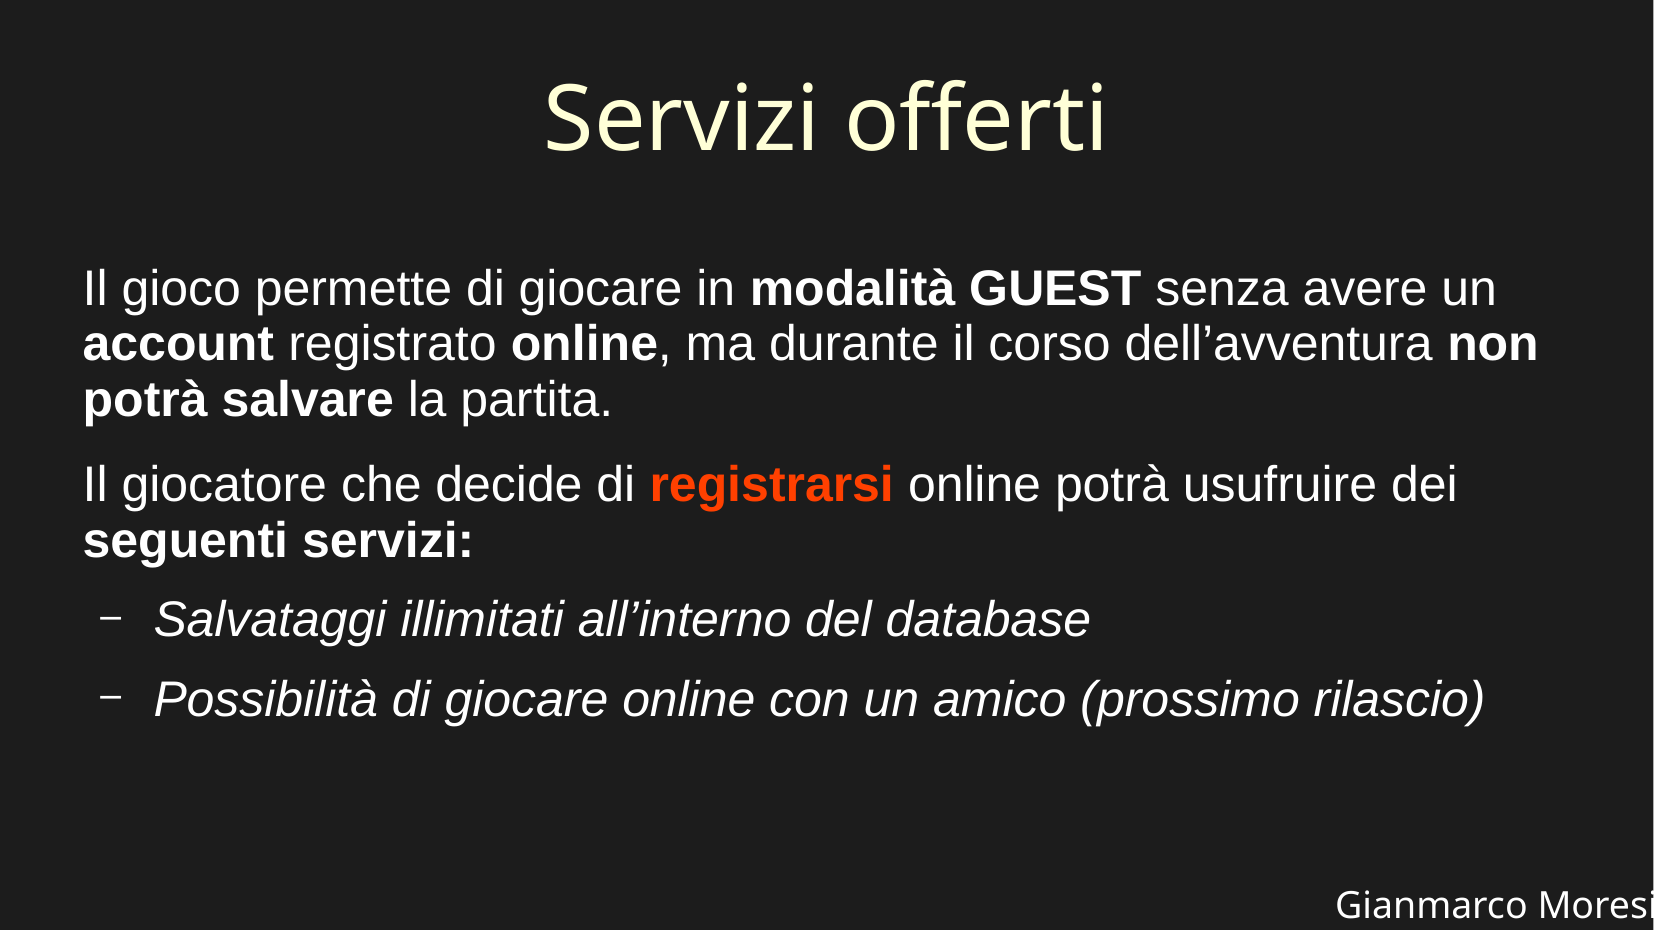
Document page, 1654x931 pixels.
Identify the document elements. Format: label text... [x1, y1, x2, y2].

title Servizi offerti [82, 37, 1571, 193]
list Il gioco permette di giocare in modalità GUEST senza avere un account registrato online, ma durante il corso dell’avventura non potrà salvare la partita. Il giocatore che decide di registrarsi online potrà usufruire dei seguenti servizi: Salvataggi illimitati all’interno del database Possibilità di giocare online con un amico (prossimo rilascio) [11, 259, 1583, 800]
text_box Gianmarco Moresi [1320, 870, 1654, 931]
